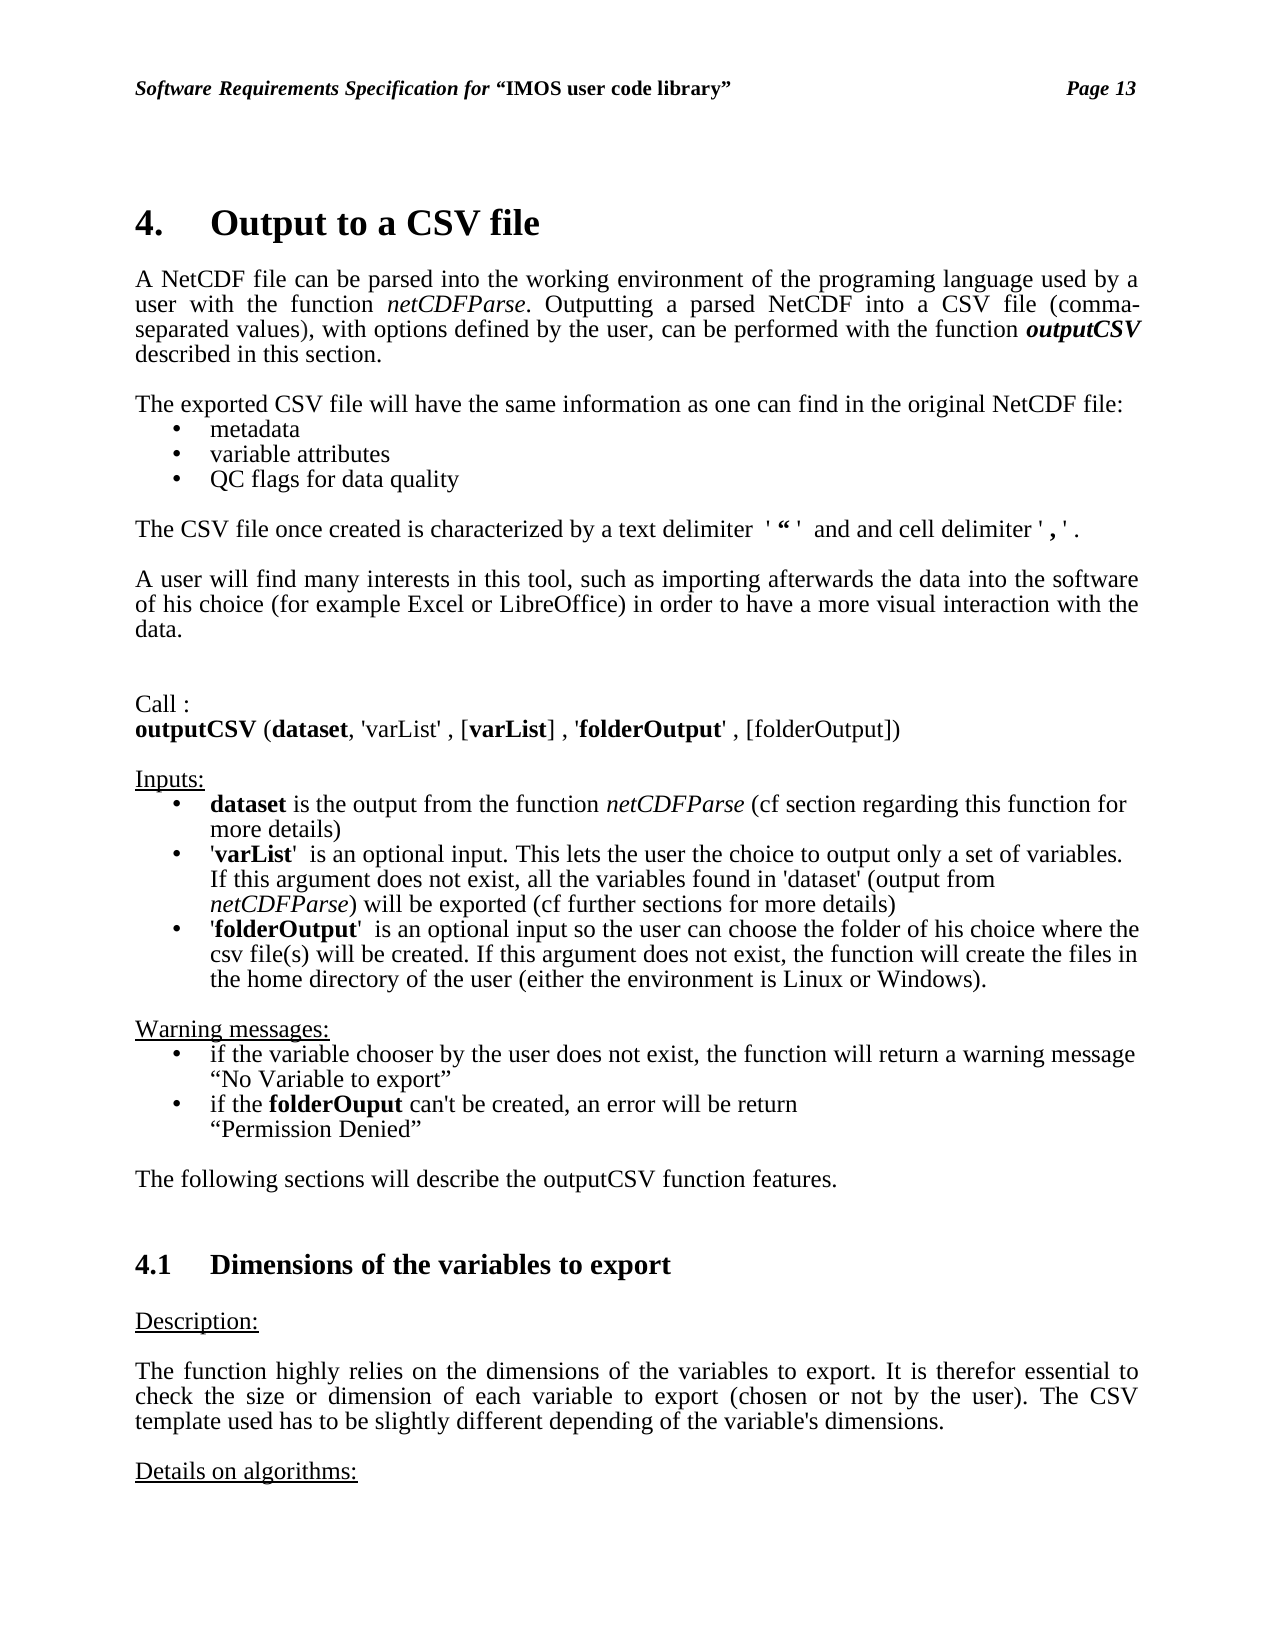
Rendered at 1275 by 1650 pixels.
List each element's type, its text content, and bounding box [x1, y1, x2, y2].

list if the folderOuput can't be created, an error will be return [172, 1093, 1140, 1118]
list dataset is the output from the function netCDFParse (cf section regarding this function for more details) [172, 793, 1140, 843]
text The following sections will describe the outputCSV function features. [135, 1168, 1140, 1193]
list QC flags for data quality [172, 468, 1140, 493]
subtitle Output to a CSV file [135, 200, 1140, 243]
text The exported CSV file will have the same information as one can find in the original NetCDF file: [135, 393, 1140, 418]
text Details on algorithms: [135, 1460, 1140, 1485]
list variable attributes [172, 443, 1140, 468]
list 'varList' is an optional input. This lets the user the choice to output only a set of variables. If this argument does not exist, all the variables found in 'dataset' (output from netCDFParse) will be exported (cf further sections for more details) [172, 843, 1140, 918]
text Call : [135, 693, 1140, 718]
list if the variable chooser by the user does not exist, the function will return a warning message [172, 1043, 1140, 1068]
list “Permission Denied” [172, 1118, 1140, 1143]
text Warning messages: [135, 1018, 1140, 1043]
text Inputs: [135, 768, 1140, 793]
list metadata [172, 418, 1140, 443]
text The function highly relies on the dimensions of the variables to export. It is therefor essential to check the size or dimension of each variable to export (chosen or not by the user). The CSV template used has to be slightly different depending of the variable's dimensions. [135, 1360, 1140, 1435]
list “No Variable to export” [172, 1068, 1140, 1093]
text outputCSV (dataset, 'varList' , [varList] , 'folderOutput' , [folderOutput]) [135, 718, 1140, 743]
text A NetCDF file can be parsed into the working environment of the programing language used by a user with the function netCDFParse. Outputting a parsed NetCDF into a CSV file (comma-separated values), with options defined by the user, can be performed with the function outputCSV described in this section. [135, 268, 1140, 368]
subtitle Dimensions of the variables to export [135, 1247, 1140, 1281]
text Description: [135, 1310, 1140, 1335]
list 'folderOutput' is an optional input so the user can choose the folder of his choice where the csv file(s) will be created. If this argument does not exist, the function will create the files in the home directory of the user (either the environment is Linux or Windows). [172, 918, 1140, 993]
text A user will find many interests in this tool, such as importing afterwards the data into the software of his choice (for example Excel or LibreOffice) in order to have a more visual interaction with the data. [135, 568, 1140, 643]
text The CSV file once created is characterized by a text delimiter ' “ ' and and cell delimiter ' , ' . [135, 518, 1140, 543]
